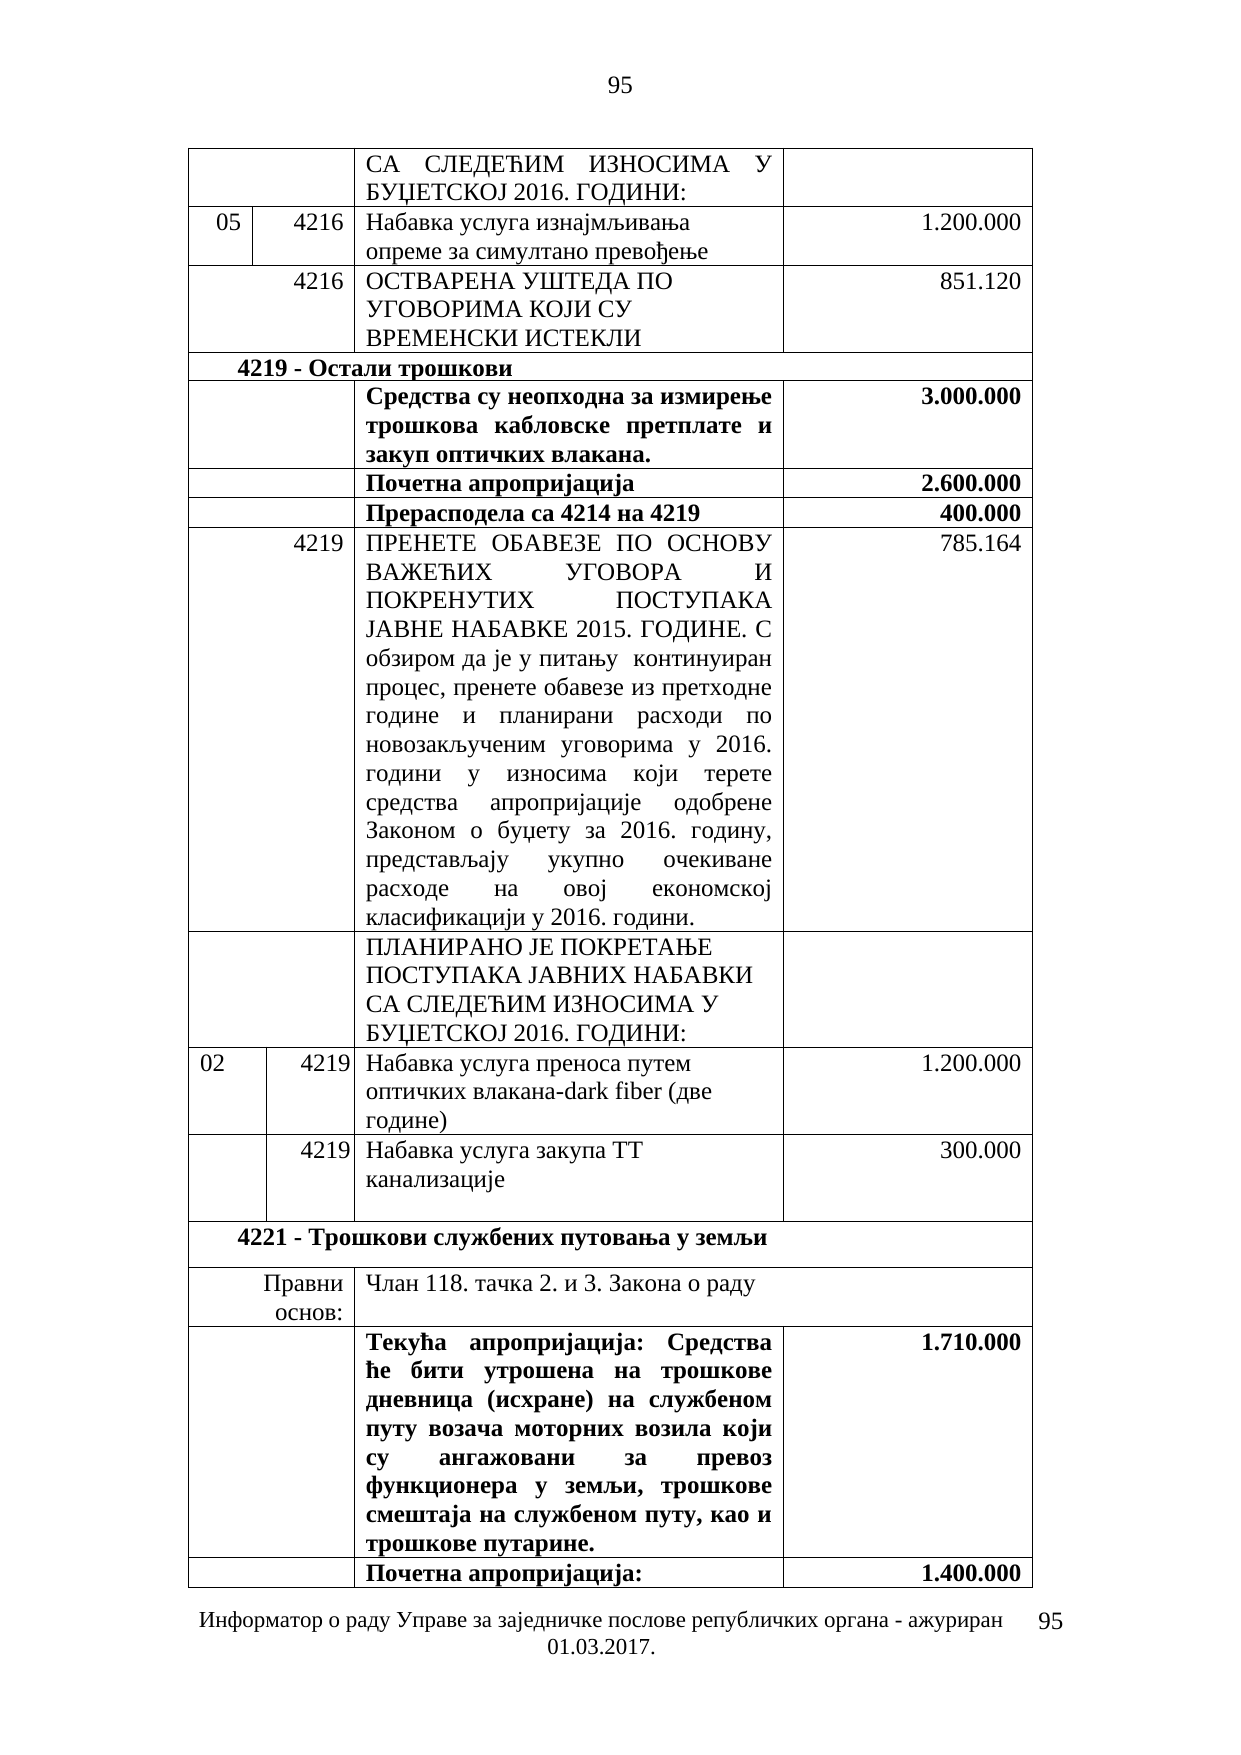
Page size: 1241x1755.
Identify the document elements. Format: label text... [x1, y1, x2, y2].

table_cell [1033, 468, 1074, 497]
table_cell 4216 [253, 207, 354, 265]
table_cell 3.000.000 [784, 381, 1032, 467]
table_cell 785.164 [784, 528, 1032, 931]
table_cell 4219 - Остали трошкови [189, 353, 1032, 380]
table_cell [784, 932, 1032, 1047]
table_cell 1.200.000 [784, 207, 1032, 265]
table_cell [1033, 1267, 1074, 1326]
table_cell [189, 1558, 354, 1587]
table_cell 400.000 [784, 498, 1032, 527]
table_cell Почетна апропријација: [355, 1558, 783, 1587]
table_cell [1033, 1134, 1074, 1221]
table_cell 02 [189, 1048, 266, 1134]
table_cell 851.120 [784, 266, 1032, 352]
table_cell [1033, 497, 1074, 527]
table_cell 4219 [267, 1135, 354, 1221]
table_cell Члан 118. тачка 2. и 3. Закона о раду [355, 1268, 1032, 1326]
table_cell Набавка услуга преноса путем оптичких влакана-dark fiber (две године) [355, 1048, 783, 1134]
table_cell ОСТВАРЕНА УШТЕДА ПО УГОВОРИМА КОЈИ СУ ВРЕМЕНСКИ ИСТЕКЛИ [355, 266, 783, 352]
table_cell [1033, 352, 1074, 380]
table_cell [189, 932, 354, 1047]
table_cell Средства су неопходна за измирење трошкова кабловске претплате и закуп оптичких влакана. [355, 381, 783, 467]
table_cell [189, 1135, 266, 1221]
table_cell [189, 381, 354, 467]
table_cell [1033, 1221, 1074, 1267]
table_cell Правни основ: [189, 1268, 354, 1326]
table_cell 2.600.000 [784, 469, 1032, 497]
table_cell 4221 - Трошкови службених путовања у земљи [189, 1222, 1032, 1267]
table_cell Набавка услуга закупа ТТ канализације [355, 1135, 783, 1221]
table_cell СА СЛЕДЕЋИМ ИЗНОСИМА У БУЏЕТСКОЈ 2016. ГОДИНИ: [355, 149, 783, 206]
table_cell [189, 1327, 354, 1557]
table_cell [1033, 1557, 1074, 1587]
table_cell [1033, 931, 1074, 1047]
table_cell 1.200.000 [784, 1048, 1032, 1134]
table_cell [189, 469, 354, 497]
table_cell [189, 498, 354, 527]
table_cell [1033, 527, 1074, 931]
table_cell Прерасподела са 4214 на 4219 [355, 498, 783, 527]
table_cell Почетна апропријација [355, 469, 783, 497]
table_cell 05 [189, 207, 252, 265]
table_cell [1033, 148, 1074, 206]
table_cell 300.000 [784, 1135, 1032, 1221]
table_cell [1033, 1326, 1074, 1557]
table_cell [1033, 1047, 1074, 1134]
table_cell [1033, 265, 1074, 352]
table_cell ПЛАНИРАНО ЈЕ ПОКРЕТАЊЕ ПОСТУПАКА ЈАВНИХ НАБАВКИ СА СЛЕДЕЋИМ ИЗНОСИМА У БУЏЕТСКОЈ 2016. ГОДИНИ: [355, 932, 783, 1047]
table_cell ПРЕНЕТЕ ОБАВЕЗЕ ПО ОСНОВУ ВАЖЕЋИХ УГОВОРА И ПОКРЕНУТИХ ПОСТУПАКА ЈАВНЕ НАБАВКЕ 2015. ГОДИНЕ. С обзиром да је у питању континуиран процес, пренете обавезе из претходне године и планирани расходи по новозакљученим уговорима у 2016. години у износима који терете средства апропријације одобрене Законом о буџету за 2016. годину, представљају укупно очекиване расходе на овој економској класификацији у 2016. години. [355, 528, 783, 931]
table_cell 1.400.000 [784, 1558, 1032, 1587]
table_cell Набавка услуга изнајмљивања опреме за симултано превођење [355, 207, 783, 265]
table_cell [1033, 206, 1074, 265]
table_cell 4219 [189, 528, 354, 931]
table_cell [189, 149, 354, 206]
table_cell 4216 [189, 266, 354, 352]
table_cell [784, 149, 1032, 206]
table_cell Текућа апропријација: Средства ће бити утрошена на трошкове дневница (исхране) на службеном путу возача моторних возила који су ангажовани за превоз функционера у земљи, трошкове смештаја на службеном путу, као и трошкове путарине. [355, 1327, 783, 1557]
table_cell 4219 [267, 1048, 354, 1134]
table_cell 1.710.000 [784, 1327, 1032, 1557]
table_cell [1033, 380, 1074, 467]
